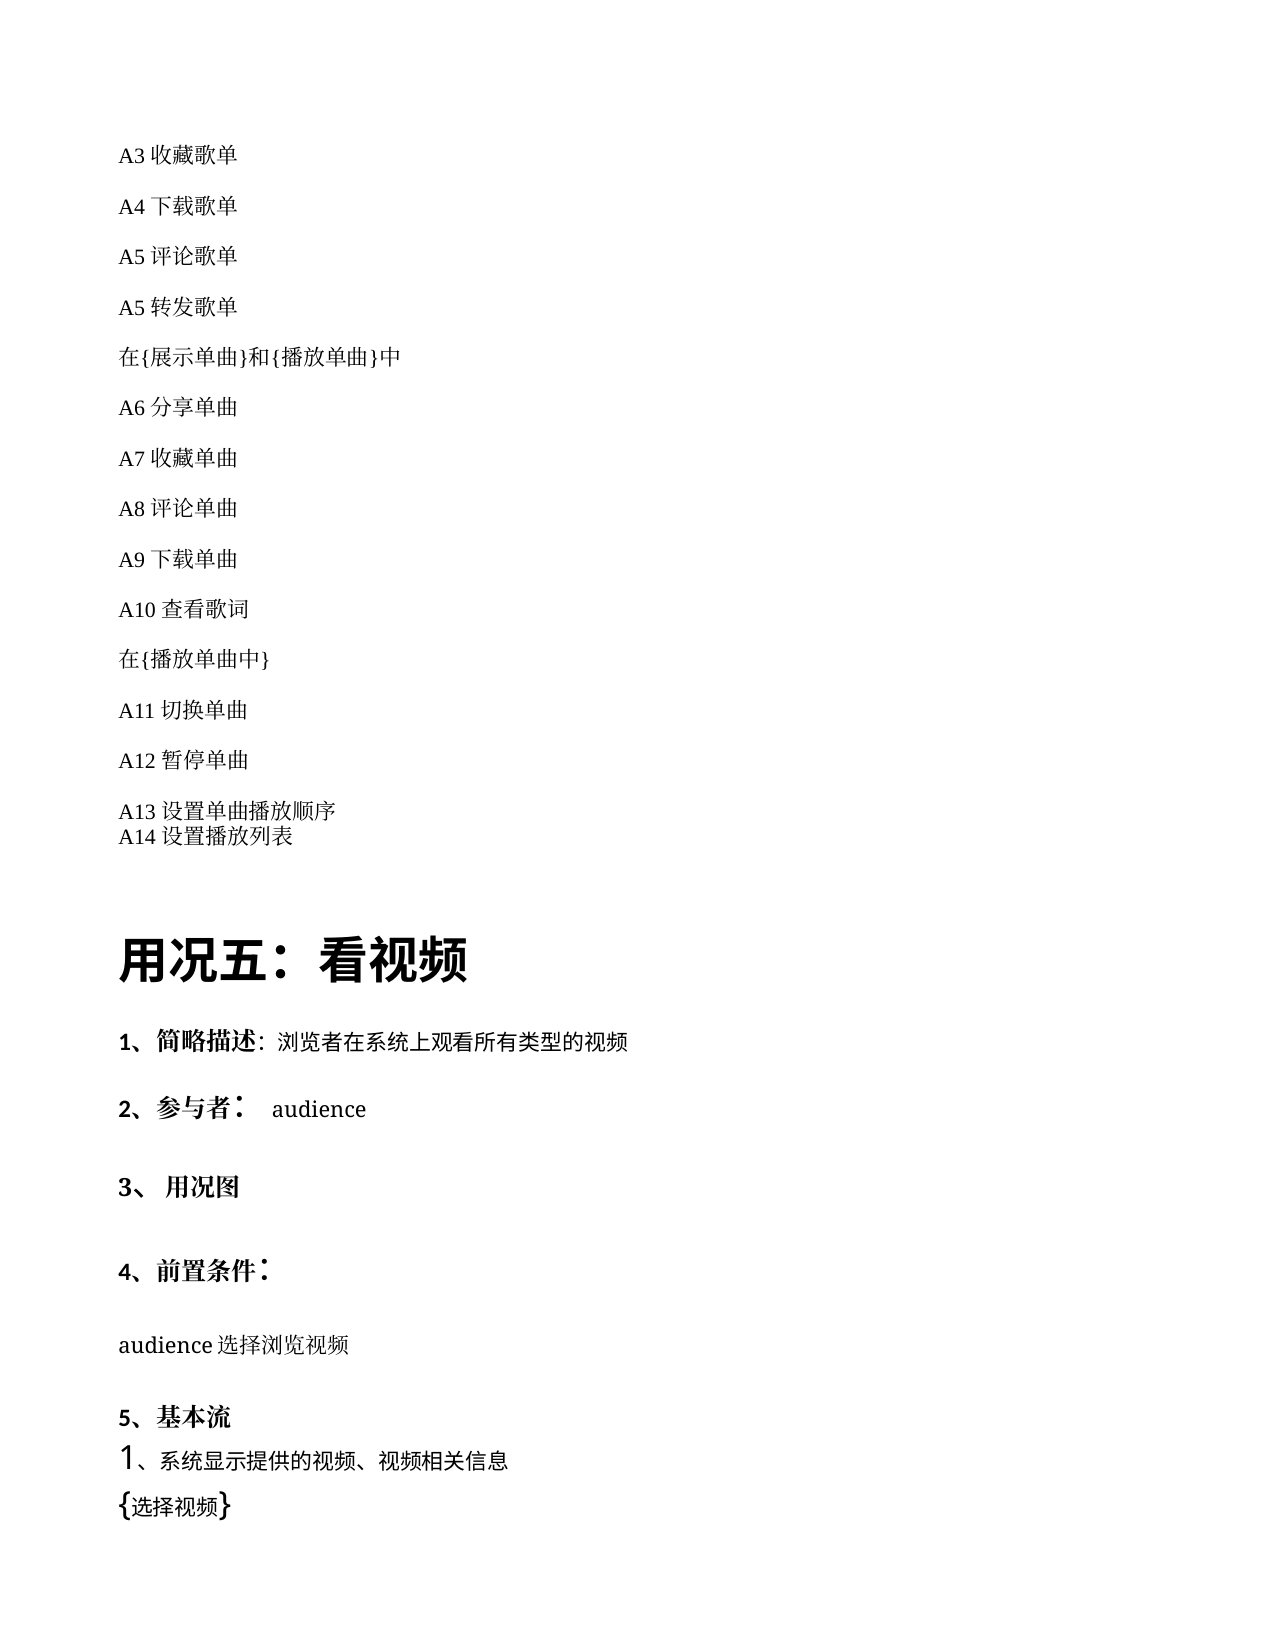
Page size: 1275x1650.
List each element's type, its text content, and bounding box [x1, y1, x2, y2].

text A5 转发歌单 [118, 294, 1157, 320]
text A12 暂停单曲 [118, 748, 1157, 773]
text A5 评论歌单 [118, 244, 1157, 269]
text 在{播放单曲中} [118, 647, 1157, 673]
text A9 下载单曲 [118, 547, 1157, 572]
text audience选择浏览视频 [118, 1328, 1157, 1360]
text A4 下载歌单 [118, 194, 1157, 219]
text 3、用况图 [118, 1157, 1157, 1206]
text A10 查看歌词 [118, 597, 1157, 622]
text 4、前置条件： [118, 1242, 1157, 1290]
text A6 分享单曲 [118, 395, 1157, 421]
text 在{展示单曲}和{播放单曲}中 [118, 345, 1157, 370]
text 用况五：看视频 [118, 920, 1157, 992]
text 1、系统显示提供的视频、视频相关信息 [118, 1434, 1157, 1479]
text 1、简略描述：浏览者在系统上观看所有类型的视频 [118, 1022, 1157, 1057]
text A7 收藏单曲 [118, 446, 1157, 471]
text 5、基本流 [118, 1398, 1157, 1434]
text A11 切换单曲 [118, 698, 1157, 723]
text A3 收藏歌单 [118, 143, 1157, 168]
text {选择视频} [118, 1479, 1157, 1525]
text A13 设置单曲播放顺序 [118, 799, 1157, 824]
text 2、参与者： audience [118, 1079, 1157, 1127]
text A14 设置播放列表 [118, 824, 1157, 849]
text A8 评论单曲 [118, 496, 1157, 521]
